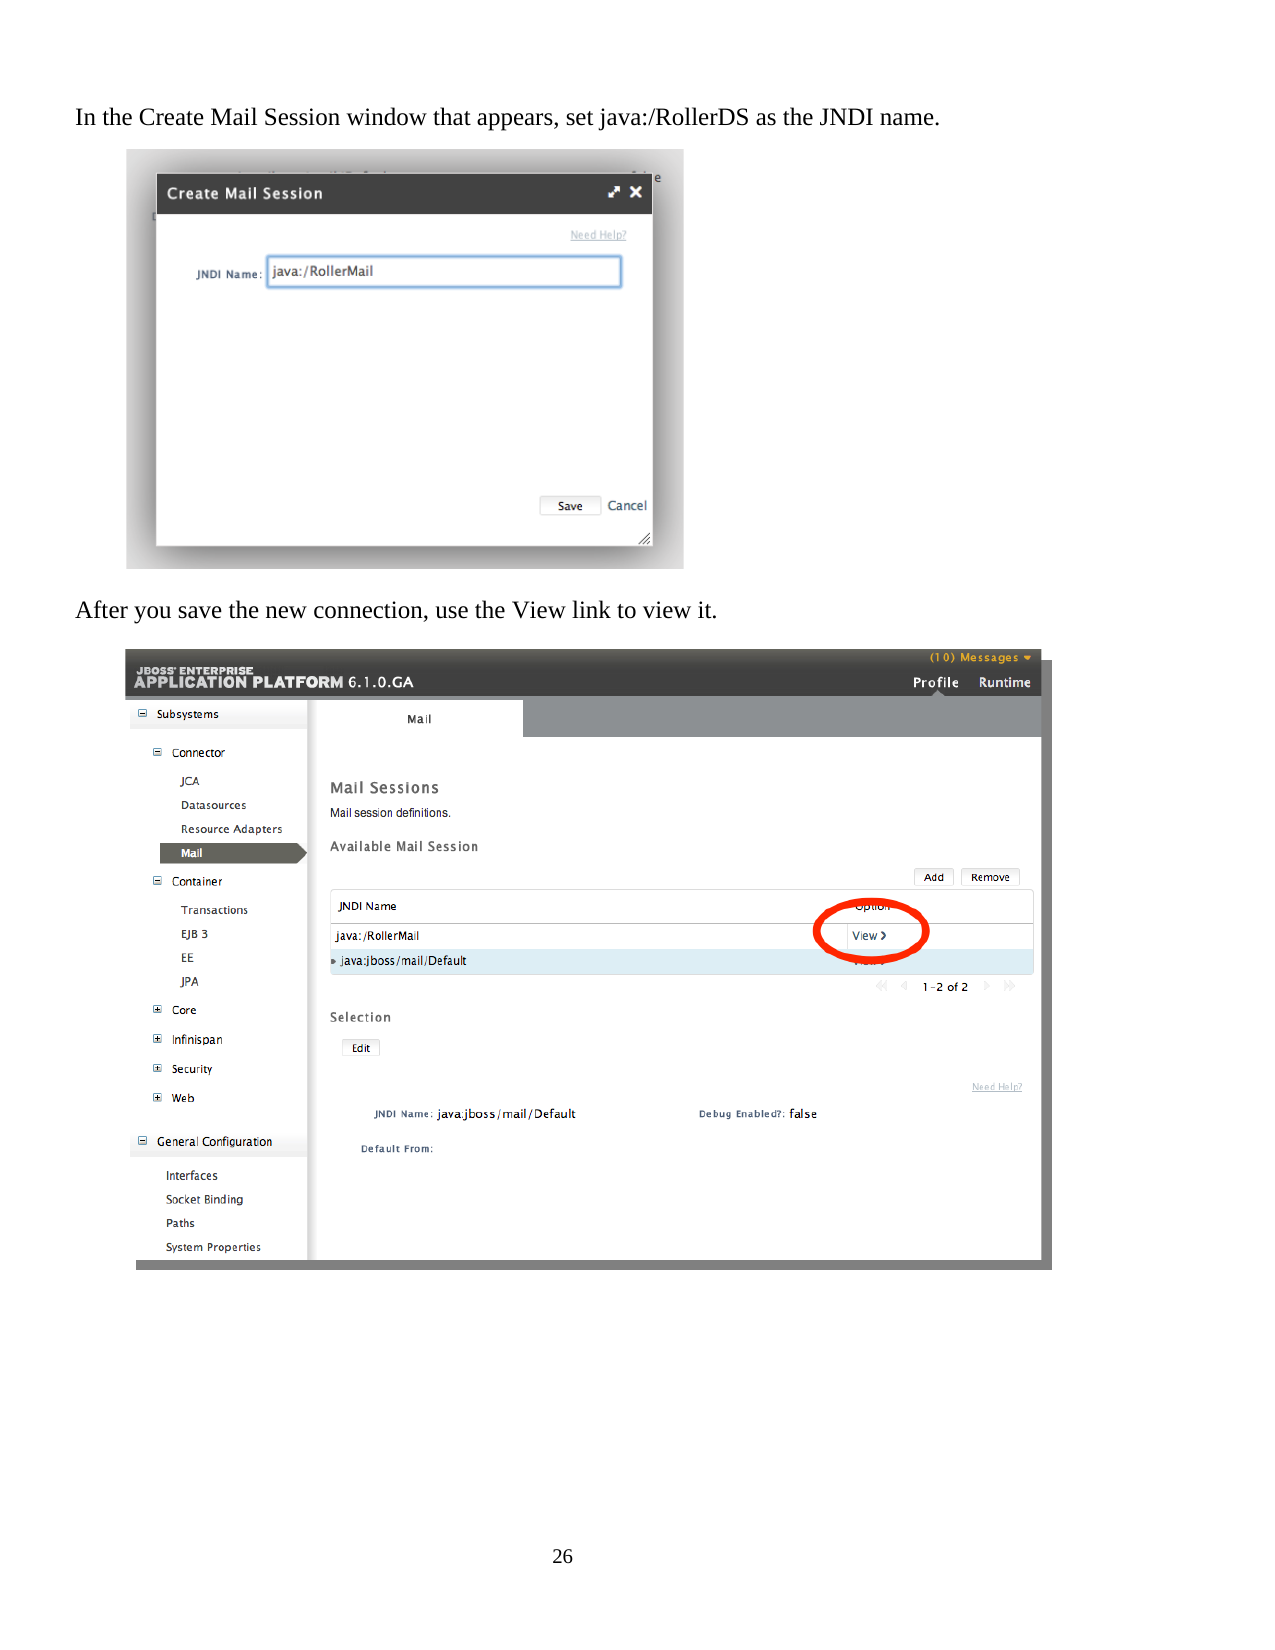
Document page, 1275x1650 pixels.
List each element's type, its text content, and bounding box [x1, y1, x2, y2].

text After you save the new connection, use the View link to view it. [75, 597, 1200, 624]
picture [126, 149, 684, 569]
text In the Create Mail Session window that appears, set java:/RollerDS as the JNDI name. [75, 103, 1200, 130]
picture [125, 649, 1042, 1260]
